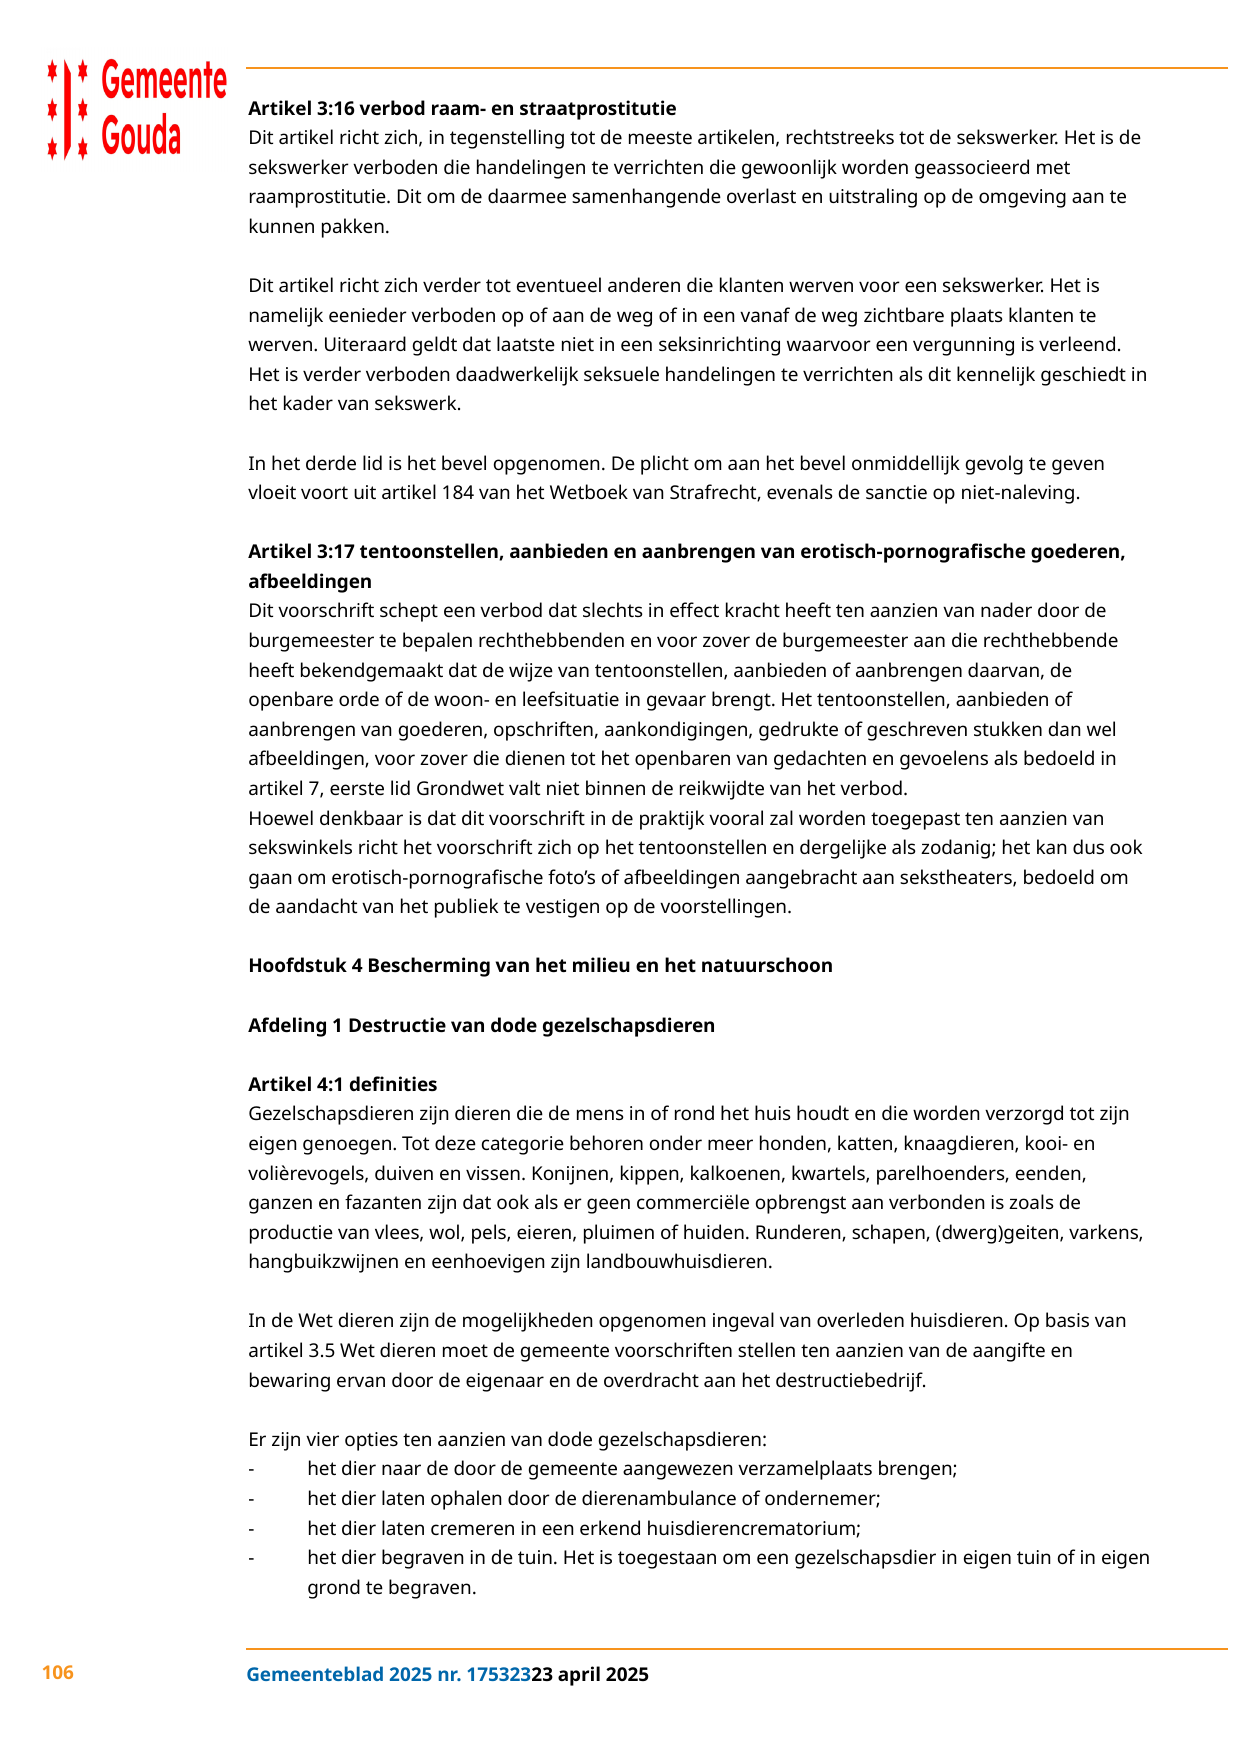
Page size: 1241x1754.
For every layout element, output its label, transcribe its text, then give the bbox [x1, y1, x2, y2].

text In de Wet dieren zijn de mogelijkheden opgenomen ingeval van overleden huisdieren. Op basis van artikel 3.5 Wet dieren moet de gemeente voorschriften stellen ten aanzien van de aangifte en bewaring ervan door de eigenaar en de overdracht aan het destructiebedrijf. [248, 1308, 1152, 1393]
list het dier begraven in de tuin. Het is toegestaan om een gezelschapsdier in eigen tuin of in eigen grond te begraven. [248, 1544, 1152, 1600]
picture [41, 47, 231, 172]
list het dier laten cremeren in een erkend huisdierencrematorium; [248, 1515, 1152, 1541]
text Er zijn vier opties ten aanzien van dode gezelschapsdieren: [248, 1426, 1152, 1452]
text Dit artikel richt zich verder tot eventueel anderen die klanten werven voor een sekswerker. Het is namelijk eenieder verboden op of aan de weg of in een vanaf de weg zichtbare plaats klanten te werven. Uiteraard geldt dat laatste niet in een seksinrichting waarvoor een vergunning is verleend. Het is verder verboden daadwerkelijk seksuele handelingen te verrichten als dit kennelijk geschiedt in het kader van sekswerk. [248, 272, 1152, 416]
text In het derde lid is het bevel opgenomen. De plicht om aan het bevel onmiddellijk gevolg te geven vloeit voort uit artikel 184 van het Wetboek van Strafrecht, evenals de sanctie op niet-naleving. [248, 450, 1152, 505]
list het dier naar de door de gemeente aangewezen verzamelplaats brengen; [248, 1456, 1152, 1481]
text Artikel 3:16 verbod raam- en straatprostitutie [248, 95, 1152, 121]
text Artikel 3:17 tentoonstellen, aanbieden en aanbrengen van erotisch-pornografische goederen, afbeeldingen [248, 538, 1152, 594]
text Hoewel denkbaar is dat dit voorschrift in de praktijk vooral zal worden toegepast ten aanzien van sekswinkels richt het voorschrift zich op het tentoonstellen en dergelijke als zodanig; het kan dus ook gaan om erotisch-pornografische foto’s of afbeeldingen aangebracht aan sekstheaters, bedoeld om de aandacht van het publiek te vestigen op de voorstellingen. [248, 805, 1152, 919]
text Dit voorschrift schept een verbod dat slechts in effect kracht heeft ten aanzien van nader door de burgemeester te bepalen rechthebbenden en voor zover de burgemeester aan die rechthebbende heeft bekendgemaakt dat de wijze van tentoonstellen, aanbieden of aanbrengen daarvan, de openbare orde of de woon- en leefsituatie in gevaar brengt. Het tentoonstellen, aanbieden of aanbrengen van goederen, opschriften, aankondigingen, gedrukte of geschreven stukken dan wel afbeeldingen, voor zover die dienen tot het openbaren van gedachten en gevoelens als bedoeld in artikel 7, eerste lid Grondwet valt niet binnen de reikwijdte van het verbod. [248, 598, 1152, 801]
text Artikel 4:1 definities [248, 1071, 1152, 1097]
text Dit artikel richt zich, in tegenstelling tot de meeste artikelen, rechtstreeks tot de sekswerker. Het is de sekswerker verboden die handelingen te verrichten die gewoonlijk worden geassocieerd met raamprostitutie. Dit om de daarmee samenhangende overlast en uitstraling op de omgeving aan te kunnen pakken. [248, 124, 1152, 239]
text Afdeling 1 Destructie van dode gezelschapsdieren [248, 1012, 1152, 1038]
text Gezelschapsdieren zijn dieren die de mens in of rond het huis houdt en die worden verzorgd tot zijn eigen genoegen. Tot deze categorie behoren onder meer honden, katten, knaagdieren, kooi- en volièrevogels, duiven en vissen. Konijnen, kippen, kalkoenen, kwartels, parelhoenders, eenden, ganzen en fazanten zijn dat ook als er geen commerciële opbrengst aan verbonden is zoals de productie van vlees, wol, pels, eieren, pluimen of huiden. Runderen, schapen, (dwerg)geiten, varkens, hangbuikzwijnen en eenhoevigen zijn landbouwhuisdieren. [248, 1101, 1152, 1274]
text Hoofdstuk 4 Bescherming van het milieu en het natuurschoon [248, 953, 1152, 978]
list het dier laten ophalen door de dierenambulance of ondernemer; [248, 1485, 1152, 1511]
